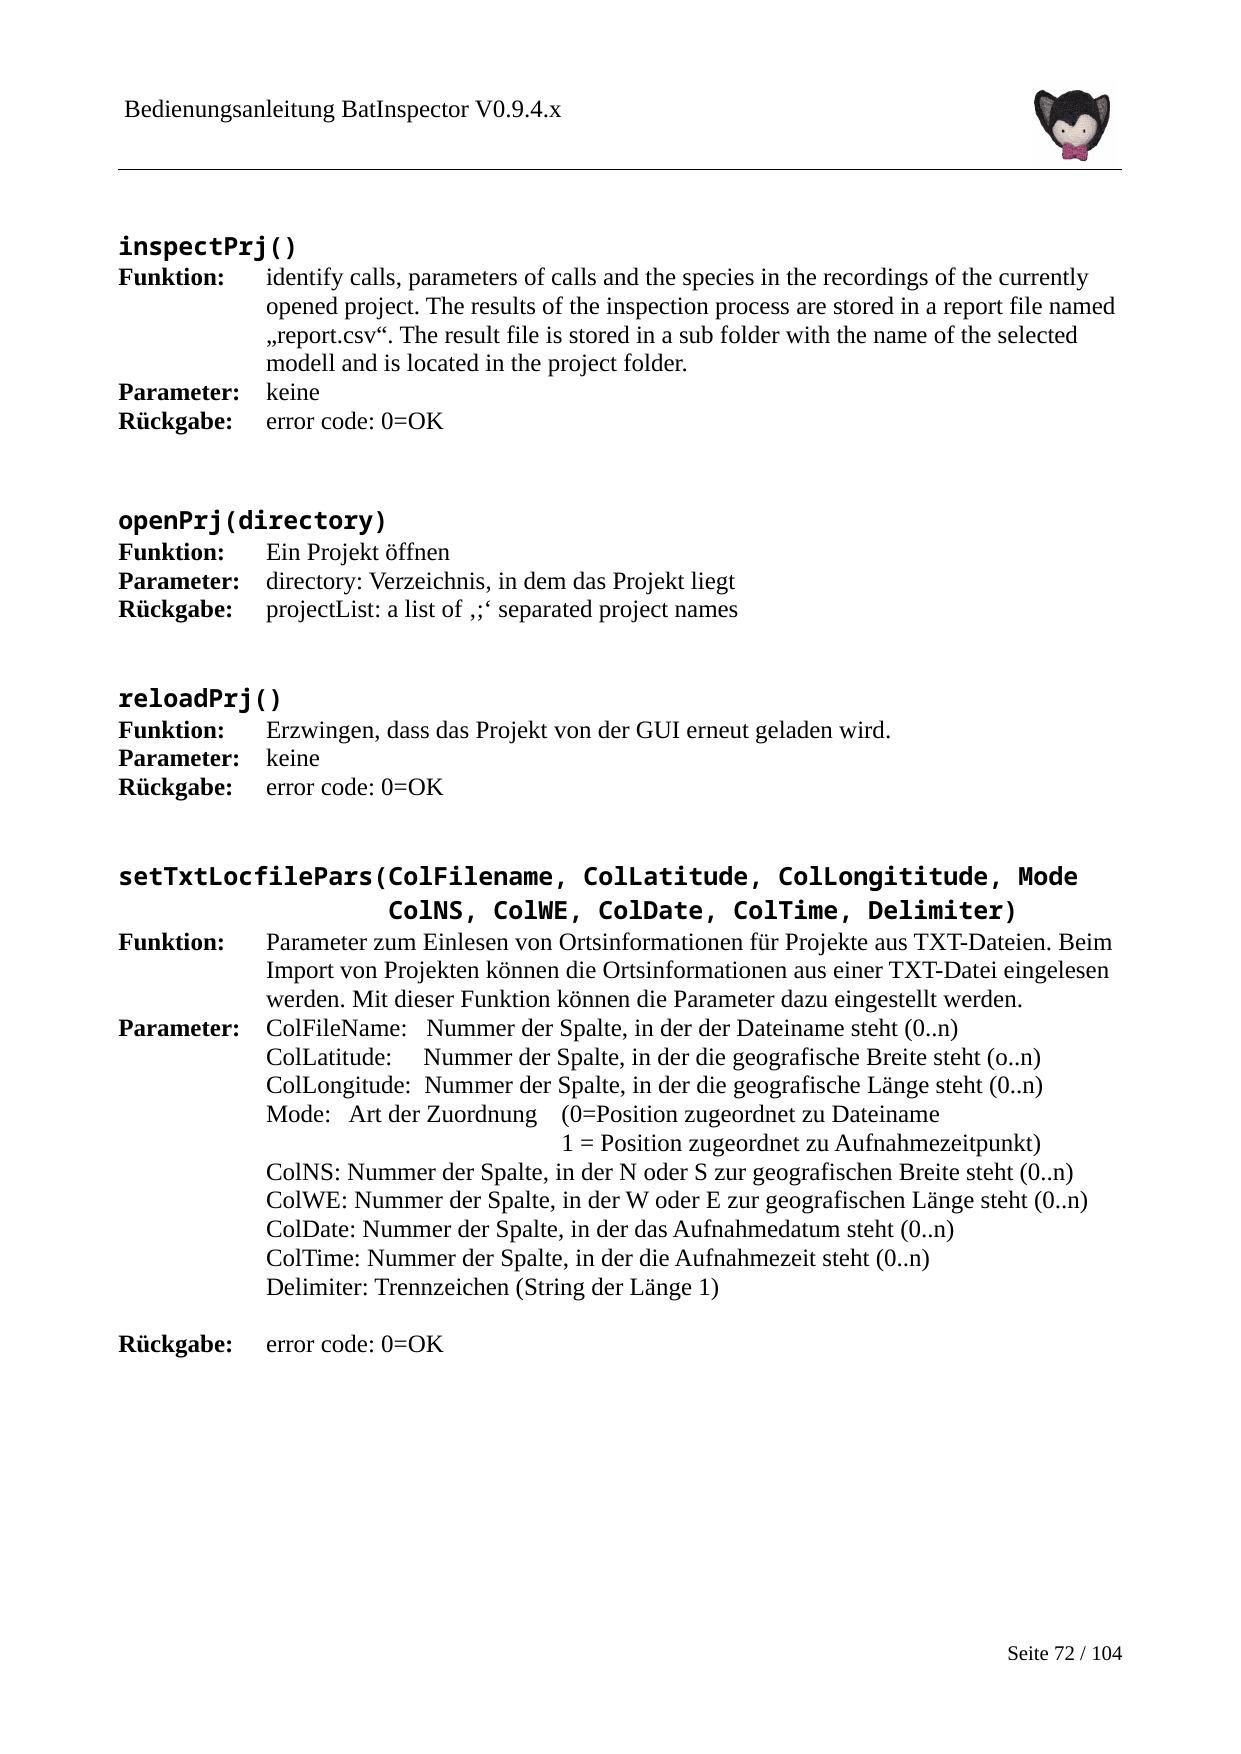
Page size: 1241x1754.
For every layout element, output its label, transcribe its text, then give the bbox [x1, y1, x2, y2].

text Parameter: ColFileName: Nummer der Spalte, in der der Dateiname steht (0..n) ColLatitude: Nummer der Spalte, in der die geografische Breite steht (o..n) [118, 1013, 1122, 1070]
text Funktion: Ein Projekt öffnen [118, 537, 1122, 566]
text inspectPrj() [118, 228, 1122, 262]
text Funktion: Erzwingen, dass das Projekt von der GUI erneut geladen wird. [118, 715, 1122, 743]
text setTxtLocfilePars(ColFilename, ColLatitude, ColLongititude, Mode [118, 858, 1122, 893]
text Funktion: identify calls, parameters of calls and the species in the recordings of the currently opened project. The results of the inspection process are stored in a report file named „report.csv“. The result file is stored in a sub folder with the name of the selected modell and is located in the project folder. [118, 262, 1122, 377]
text Parameter: keine Rückgabe: error code: 0=OK [118, 377, 1122, 435]
text Parameter: directory: Verzeichnis, in dem das Projekt liegt Rückgabe: projectList: a list of ‚;‘ separated project names [118, 566, 1122, 623]
text reloadPrj() [118, 681, 1122, 715]
text Funktion: Parameter zum Einlesen von Ortsinformationen für Projekte aus TXT-Dateien. Beim Import von Projekten können die Ortsinformationen aus einer TXT-Datei eingelesen werden. Mit dieser Funktion können die Parameter dazu eingestellt werden. [118, 927, 1122, 1013]
text openPrj(directory) [118, 503, 1122, 537]
text ColLongitude: Nummer der Spalte, in der die geografische Länge steht (0..n) Mode: Art der Zuordnung (0=Position zugeordnet zu Dateiname 1 = Position zugeordnet zu Aufnahmezeitpunkt) ColNS: Nummer der Spalte, in der N oder S zur geografischen Breite steht (0..n) ColWE: Nummer der Spalte, in der W oder E zur geografischen Länge steht (0..n) ColDate: Nummer der Spalte, in der das Aufnahmedatum steht (0..n) ColTime: Nummer der Spalte, in der die Aufnahmezeit steht (0..n) Delimiter: Trennzeichen (String der Länge 1) Rückgabe: error code: 0=OK [118, 1070, 1122, 1358]
picture [1030, 80, 1119, 169]
text Parameter: keine Rückgabe: error code: 0=OK [118, 743, 1122, 801]
text ColNS, ColWE, ColDate, ColTime, Delimiter) [118, 893, 1122, 927]
